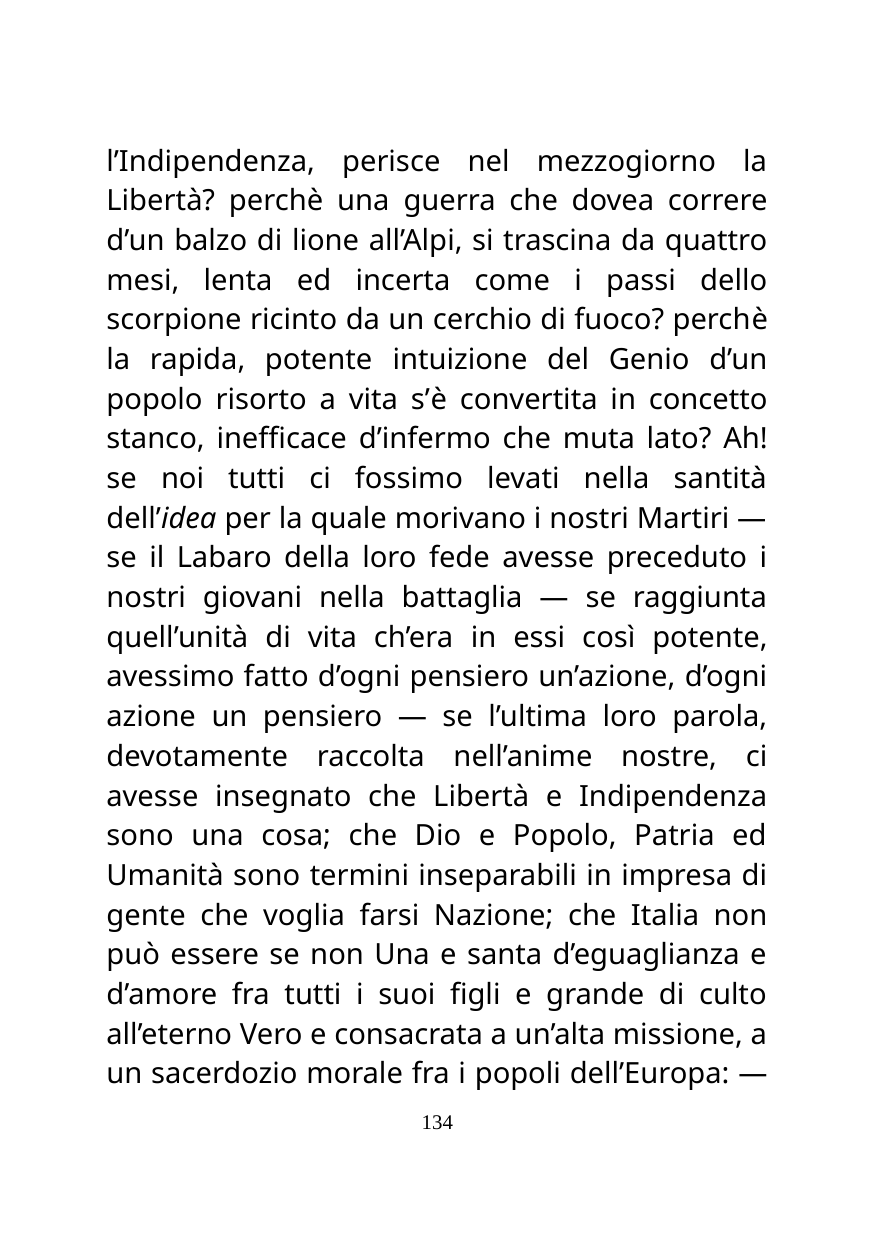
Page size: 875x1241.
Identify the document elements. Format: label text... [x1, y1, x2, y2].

text l’Indipendenza, perisce nel mezzogiorno la Libertà? perchè una guerra che dovea correre d’un balzo di lione all’Alpi, si trascina da quattro mesi, lenta ed incerta come i passi dello scorpione ricinto da un cerchio di fuoco? perchè la rapida, potente intuizione del Genio d’un popolo risorto a vita s’è convertita in concetto stanco, inefficace d’infermo che muta lato? Ah! se noi tutti ci fossimo levati nella santità dell’idea per la quale morivano i nostri Martiri — se il Labaro della loro fede avesse preceduto i nostri giovani nella battaglia — se raggiunta quell’unità di vita ch’era in essi così potente, avessimo fatto d’ogni pensiero un’azione, d’ogni azione un pensiero — se l’ultima loro parola, devotamente raccolta nell’anime nostre, ci avesse insegnato che Libertà e Indipendenza sono una cosa; che Dio e Popolo, Patria ed Umanità sono termini inseparabili in impresa di gente che voglia farsi Nazione; che Italia non può essere se non Una e santa d’eguaglianza e d’amore fra tutti i suoi figli e grande di culto all’eterno Vero e consacrata a un’alta missione, a un sacerdozio morale fra i popoli dell’Europa: — [106, 140, 768, 1092]
